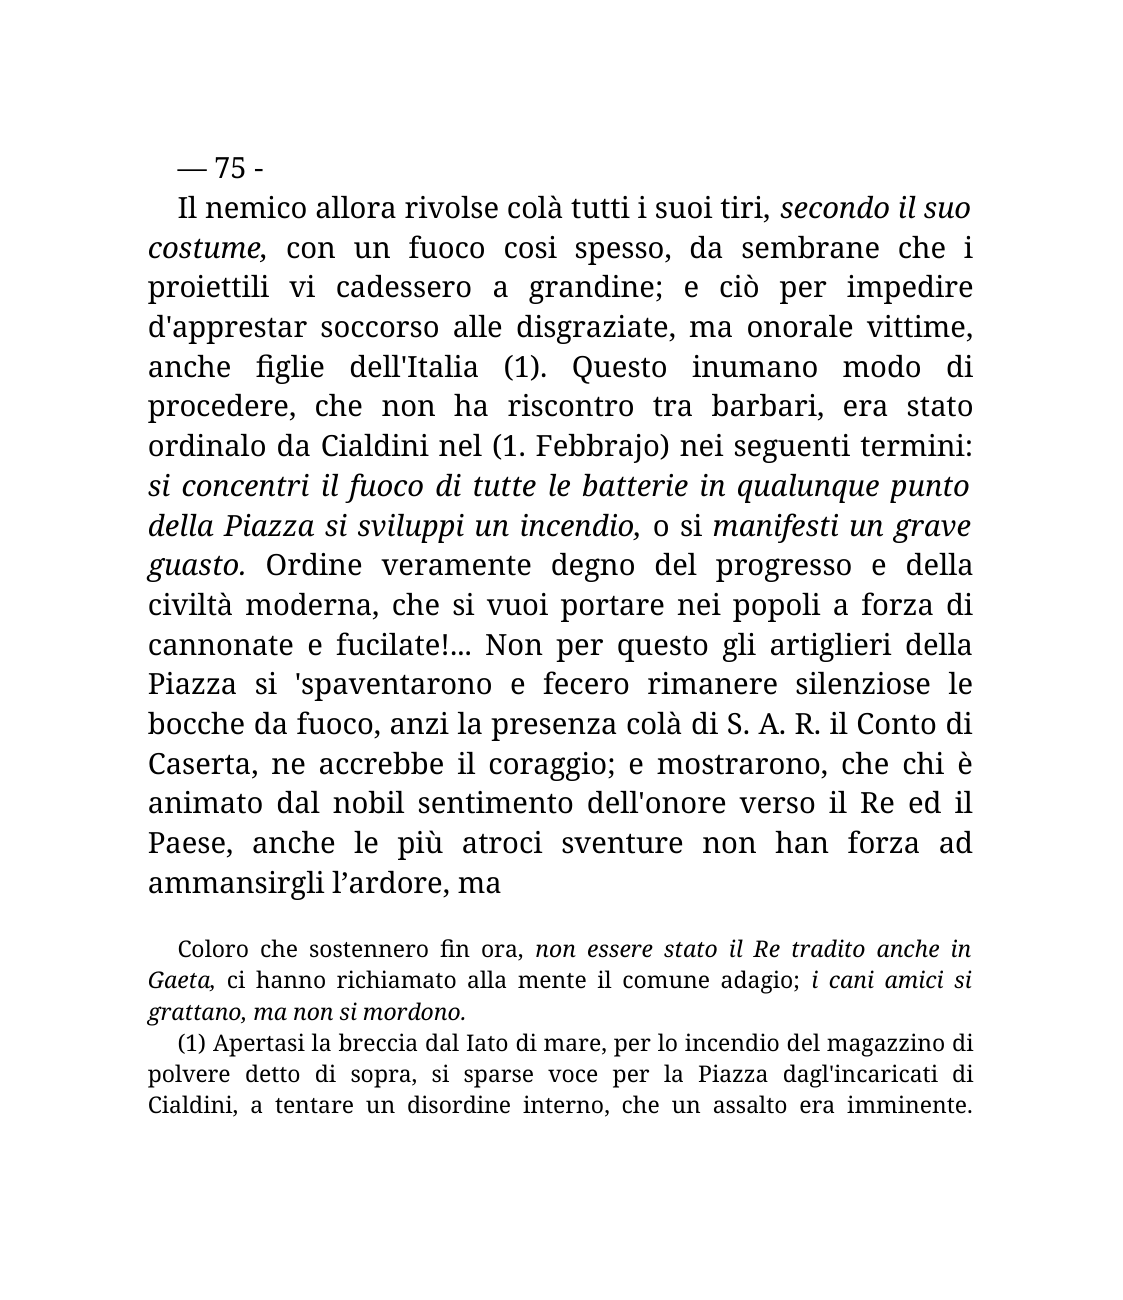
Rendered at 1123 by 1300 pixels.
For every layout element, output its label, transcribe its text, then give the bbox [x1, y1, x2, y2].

text Coloro che sostennero fin ora, non essere stato il Re tradito anche in Gaeta, ci hanno richiamato alla mente il comune adagio; i cani amici si grattano, ma non si mordono. [148, 933, 974, 1027]
text Il nemico allora rivolse colà tutti i suoi tiri, secondo il suo costume, con un fuoco cosi spesso, da sembrane che i proiettili vi cadessero a grandine; e ciò per impedire d'apprestar soccorso alle disgraziate, ma onorale vittime, anche figlie dell'Italia (1). Questo inumano modo di procedere, che non ha riscontro tra barbari, era stato ordinalo da Cialdini nel (1. Febbrajo) nei seguenti termini: si concentri il fuoco di tutte le batterie in qualunque punto della Piazza si sviluppi un incendio, o si manifesti un grave guasto. Ordine veramente degno del progresso e della civiltà moderna, che si vuoi portare nei popoli a forza di cannonate e fucilate!... Non per questo gli artiglieri della Piazza si 'spaventarono e fecero rimanere silenziose le bocche da fuoco, anzi la presenza colà di S. A. R. il Conto di Caserta, ne accrebbe il coraggio; e mostrarono, che chi è animato dal nobil sentimento dell'onore verso il Re ed il Paese, anche le più atroci sventure non han forza ad ammansirgli l’ardore, ma [148, 187, 974, 902]
text (1) Apertasi la breccia dal Iato di mare, per lo incendio del magazzino di polvere detto di sopra, si sparse voce per la Piazza dagl'incaricati di Cialdini, a tentare un disordine interno, che un assalto era imminente. [148, 1027, 974, 1120]
text — 75 - [148, 148, 974, 187]
